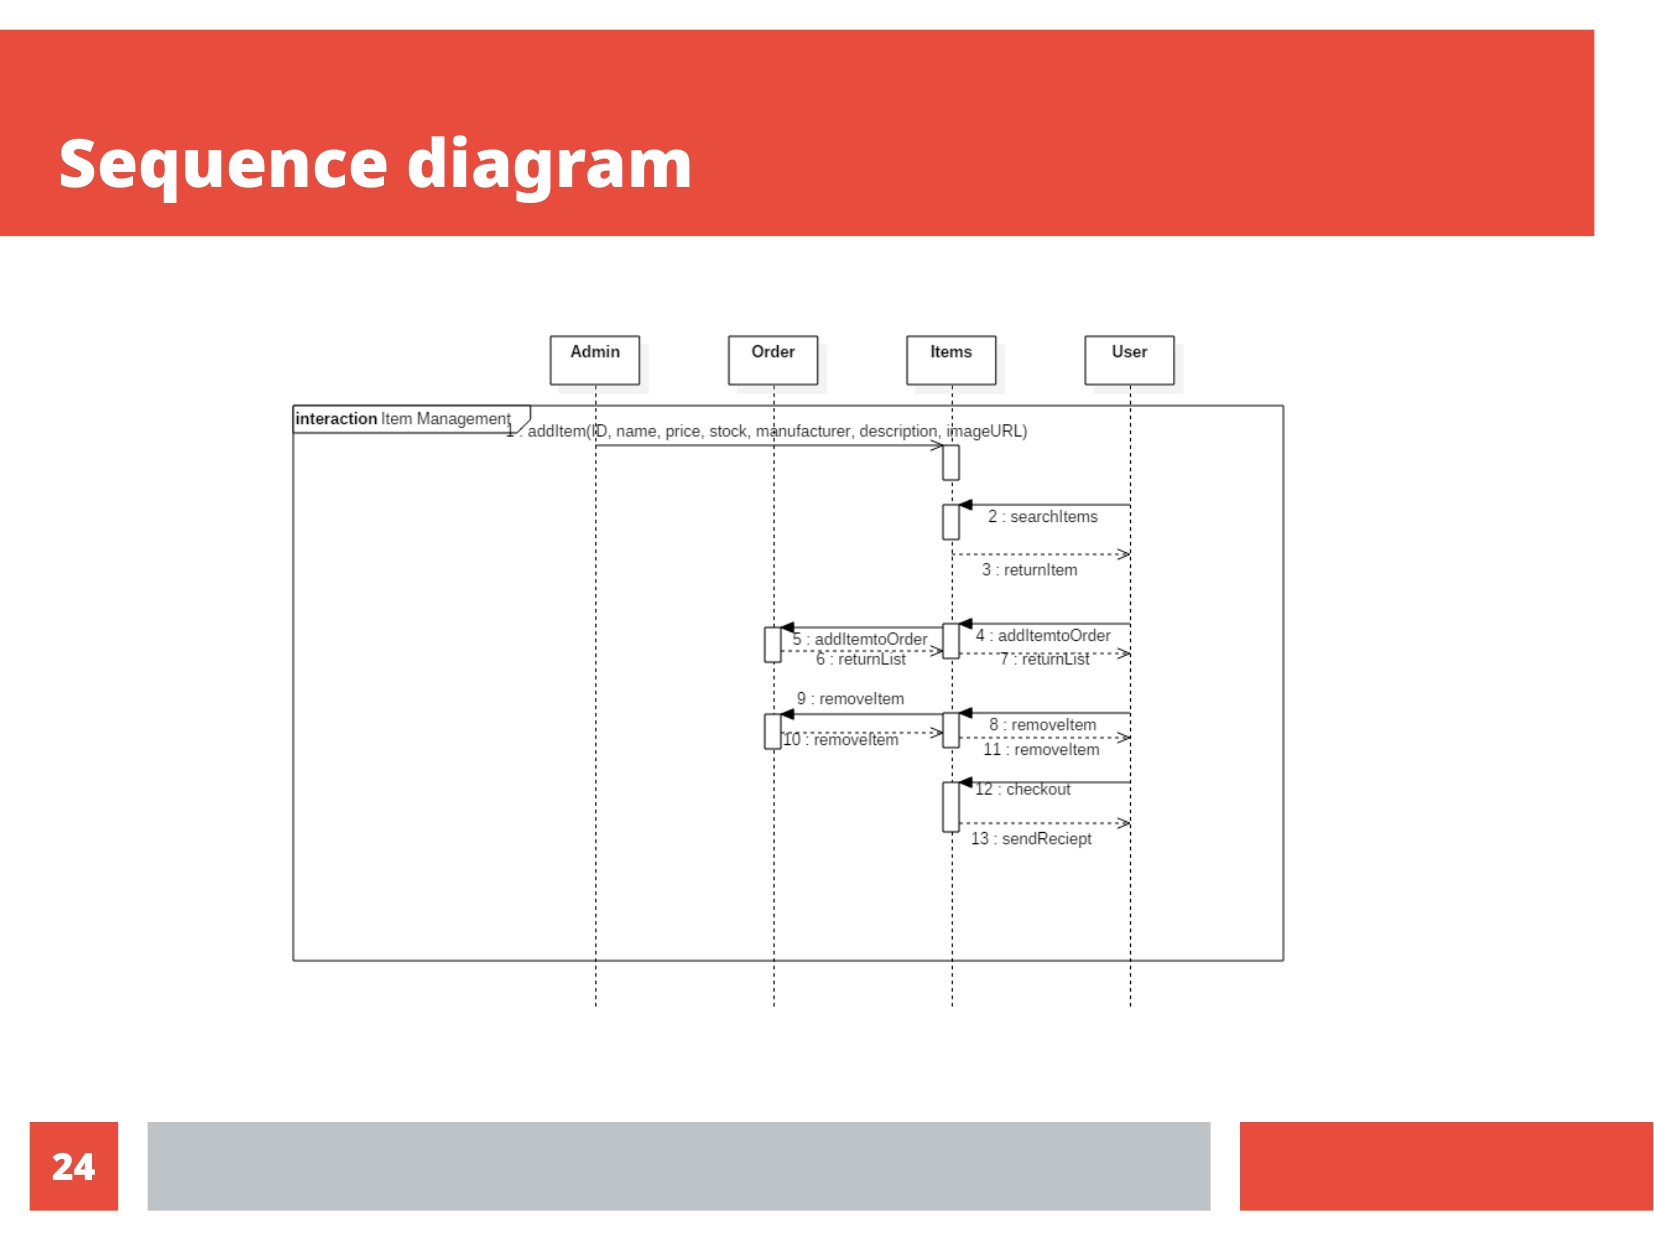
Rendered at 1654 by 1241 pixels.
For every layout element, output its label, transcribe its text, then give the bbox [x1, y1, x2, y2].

title Sequence diagram [59, 59, 1595, 207]
picture [281, 324, 1333, 1060]
